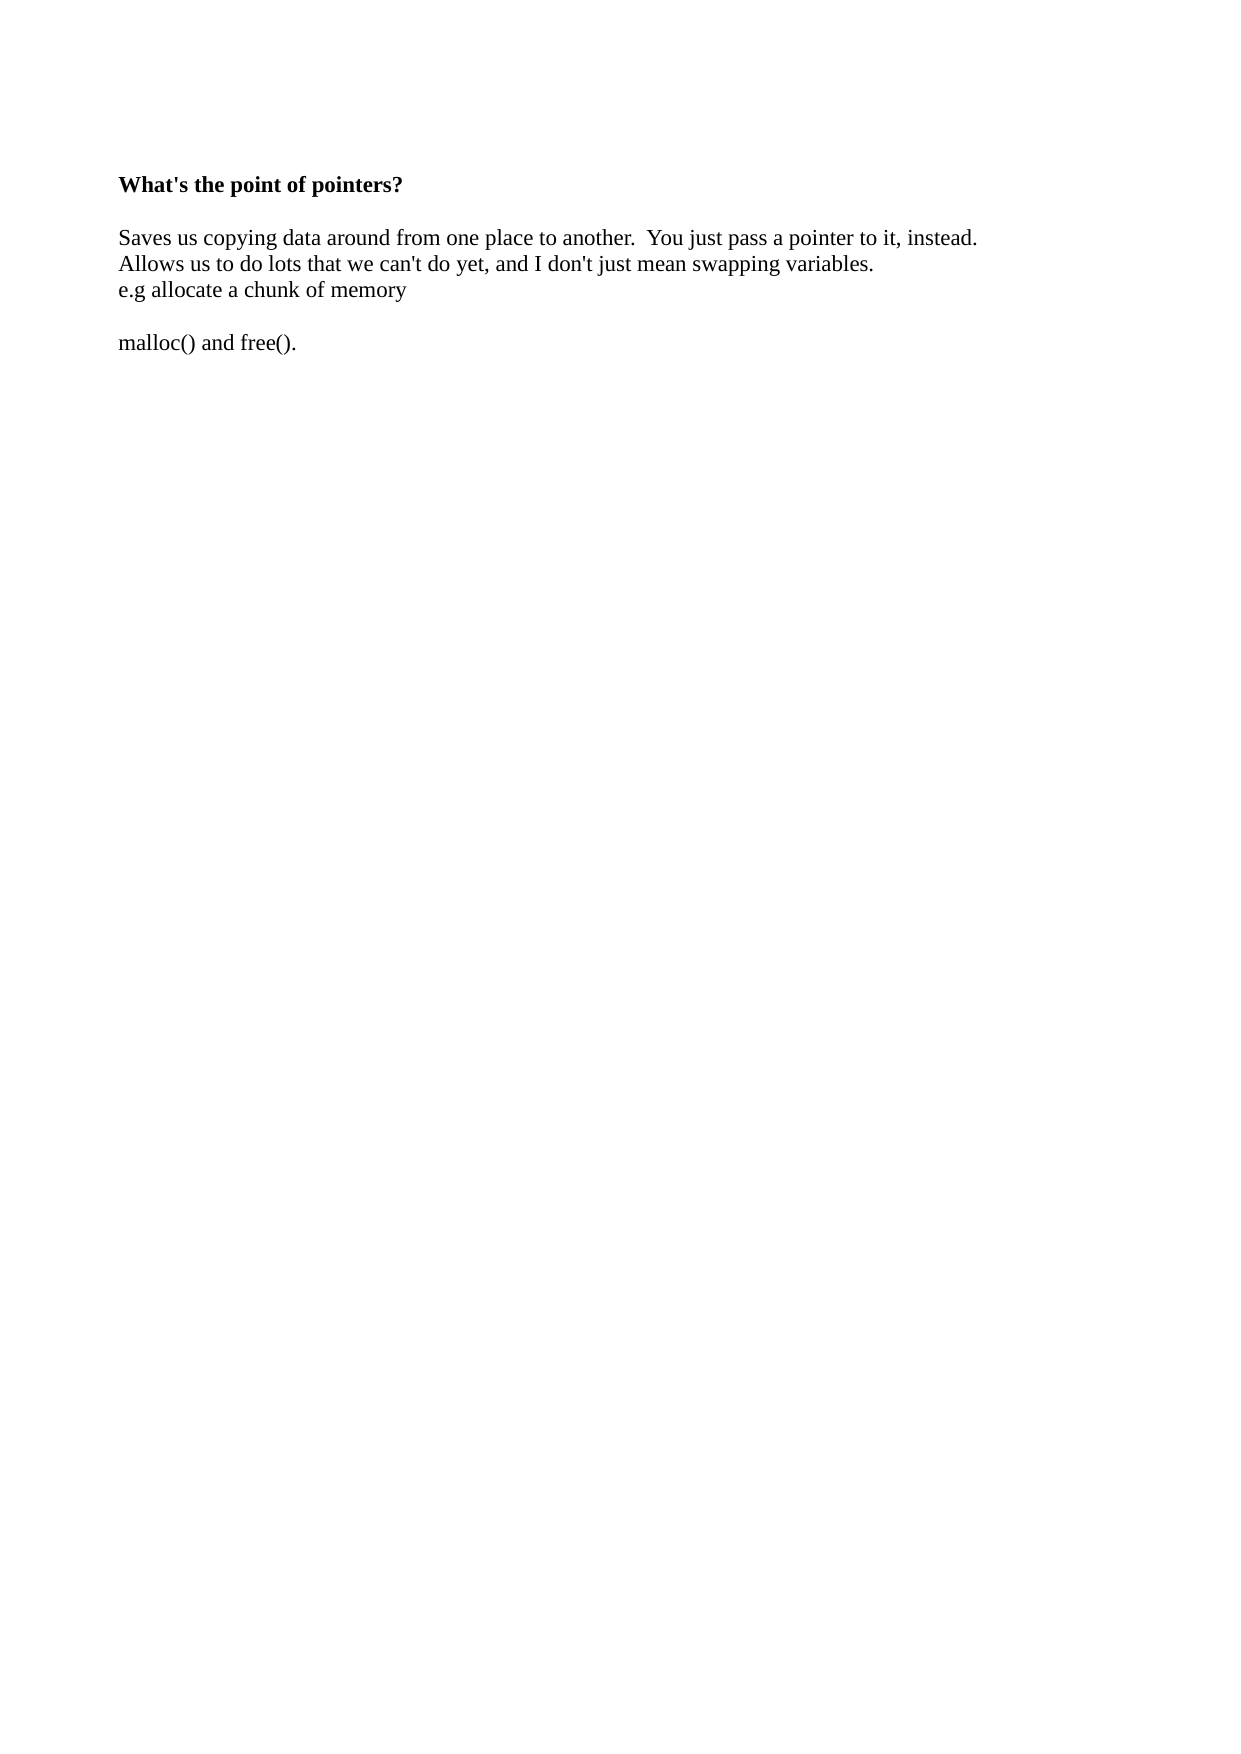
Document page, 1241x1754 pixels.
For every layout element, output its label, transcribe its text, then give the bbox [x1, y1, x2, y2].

text Allows us to do lots that we can't do yet, and I don't just mean swapping variables. [118, 250, 1122, 276]
text e.g allocate a chunk of memory [118, 276, 1122, 303]
text What's the point of pointers? [118, 171, 1122, 197]
text Saves us copying data around from one place to another. You just pass a pointer to it, instead. [118, 223, 1122, 250]
text malloc() and free(). [118, 329, 1122, 355]
